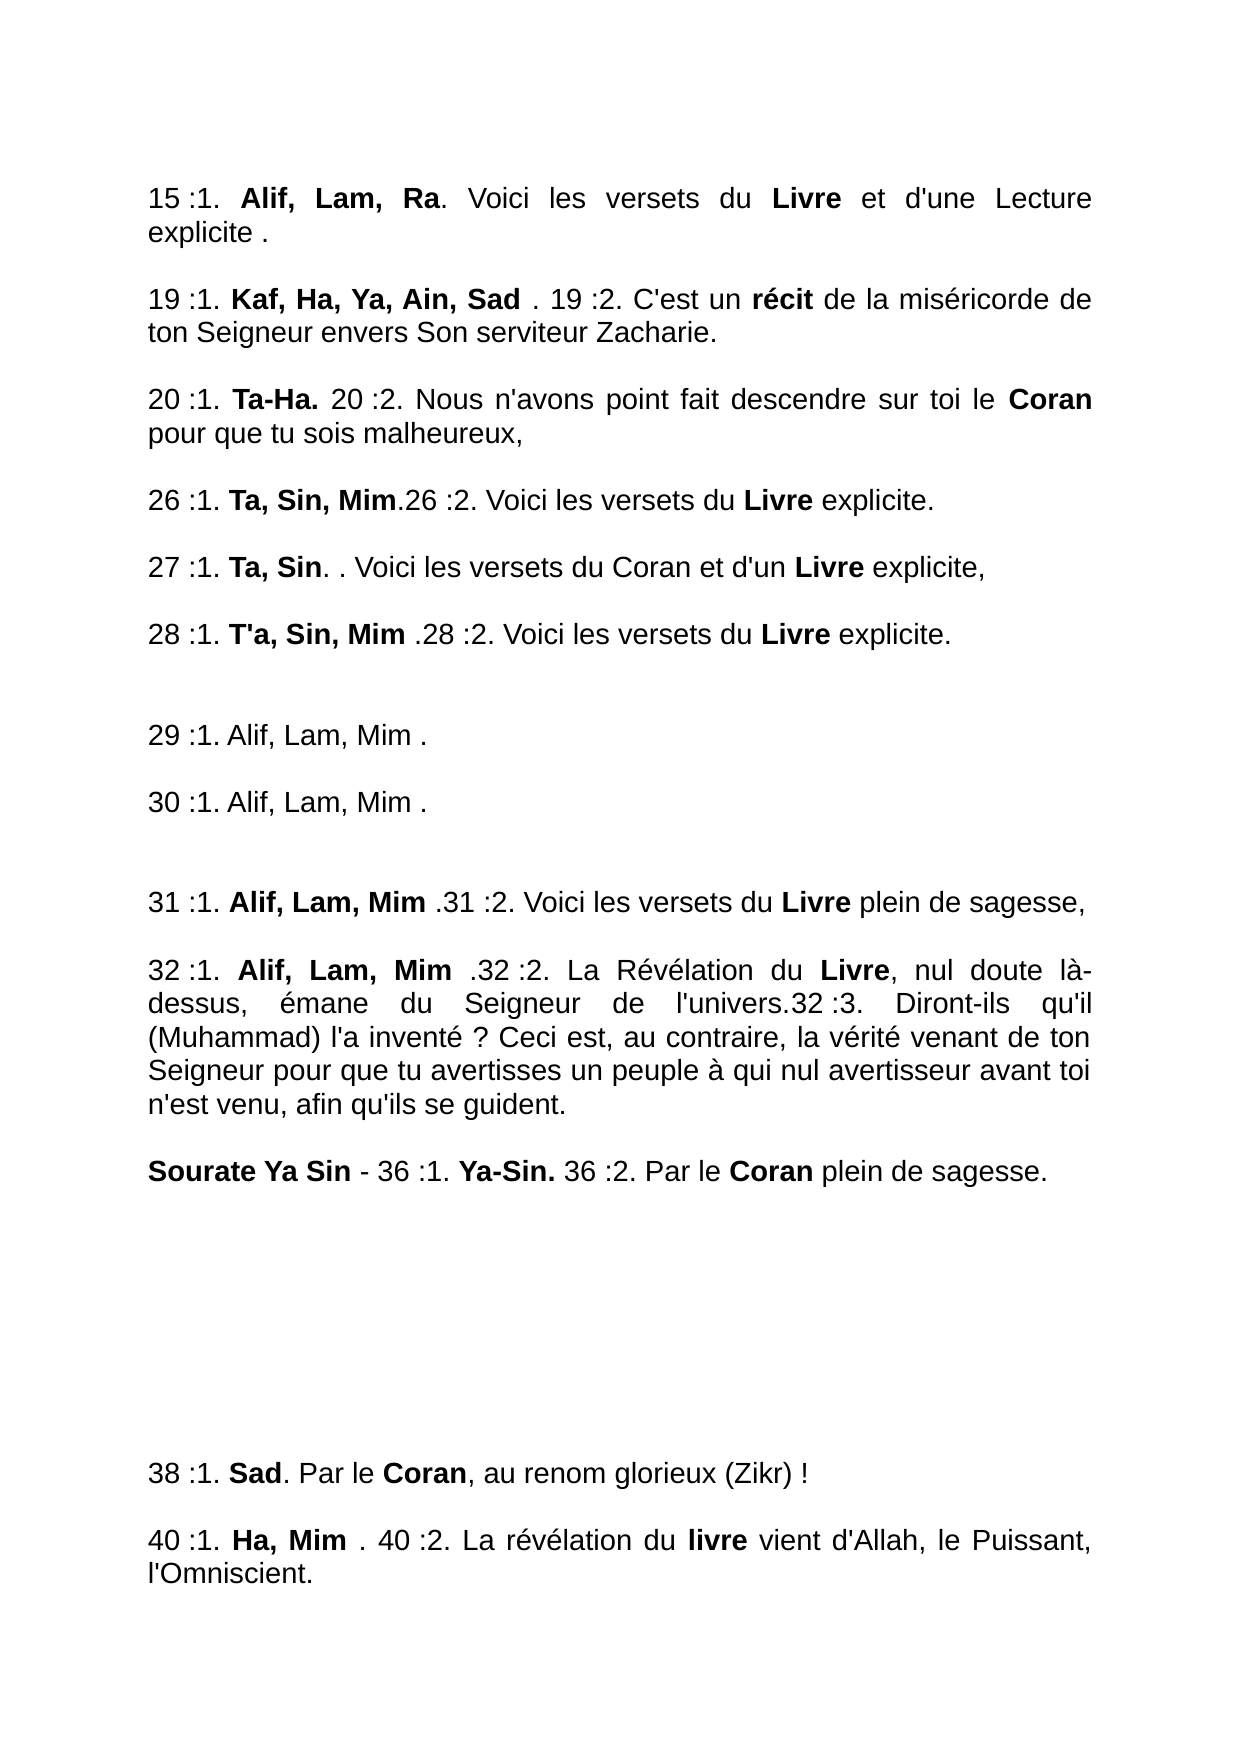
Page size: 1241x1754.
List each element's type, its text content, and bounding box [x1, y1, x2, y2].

text 15 :1. Alif, Lam, Ra. Voici les versets du Livre et d'une Lecture explicite . [148, 181, 1093, 248]
text 40 :1. Ha, Mim . 40 :2. La révélation du livre vient d'Allah, le Puissant, l'Omniscient. [148, 1523, 1093, 1590]
text 29 :1. Alif, Lam, Mim . [148, 718, 1093, 751]
text 19 :1. Kaf, Ha, Ya, Ain, Sad . 19 :2. C'est un récit de la miséricorde de ton Seigneur envers Son serviteur Zacharie. [148, 282, 1093, 349]
text 20 :1. Ta-Ha. 20 :2. Nous n'avons point fait descendre sur toi le Coran pour que tu sois malheureux, [148, 382, 1093, 449]
text 38 :1. Sad. Par le Coran, au renom glorieux (Zikr) ! [148, 1456, 1093, 1489]
text 31 :1. Alif, Lam, Mim .31 :2. Voici les versets du Livre plein de sagesse, [148, 886, 1093, 919]
text 32 :1. Alif, Lam, Mim .32 :2. La Révélation du Livre, nul doute là-dessus, émane du Seigneur de l'univers.32 :3. Diront-ils qu'il (Muhammad) l'a inventé ? Ceci est, au contraire, la vérité venant de ton Seigneur pour que tu avertisses un peuple à qui nul avertisseur avant toi n'est venu, afin qu'ils se guident. [148, 953, 1093, 1120]
text 28 :1. T'a, Sin, Mim .28 :2. Voici les versets du Livre explicite. [148, 617, 1093, 651]
text 26 :1. Ta, Sin, Mim.26 :2. Voici les versets du Livre explicite. [148, 483, 1093, 517]
text 30 :1. Alif, Lam, Mim . [148, 785, 1093, 818]
text 27 :1. Ta, Sin. . Voici les versets du Coran et d'un Livre explicite, [148, 550, 1093, 584]
text Sourate Ya Sin - 36 :1. Ya-Sin. 36 :2. Par le Coran plein de sagesse. [148, 1154, 1093, 1187]
